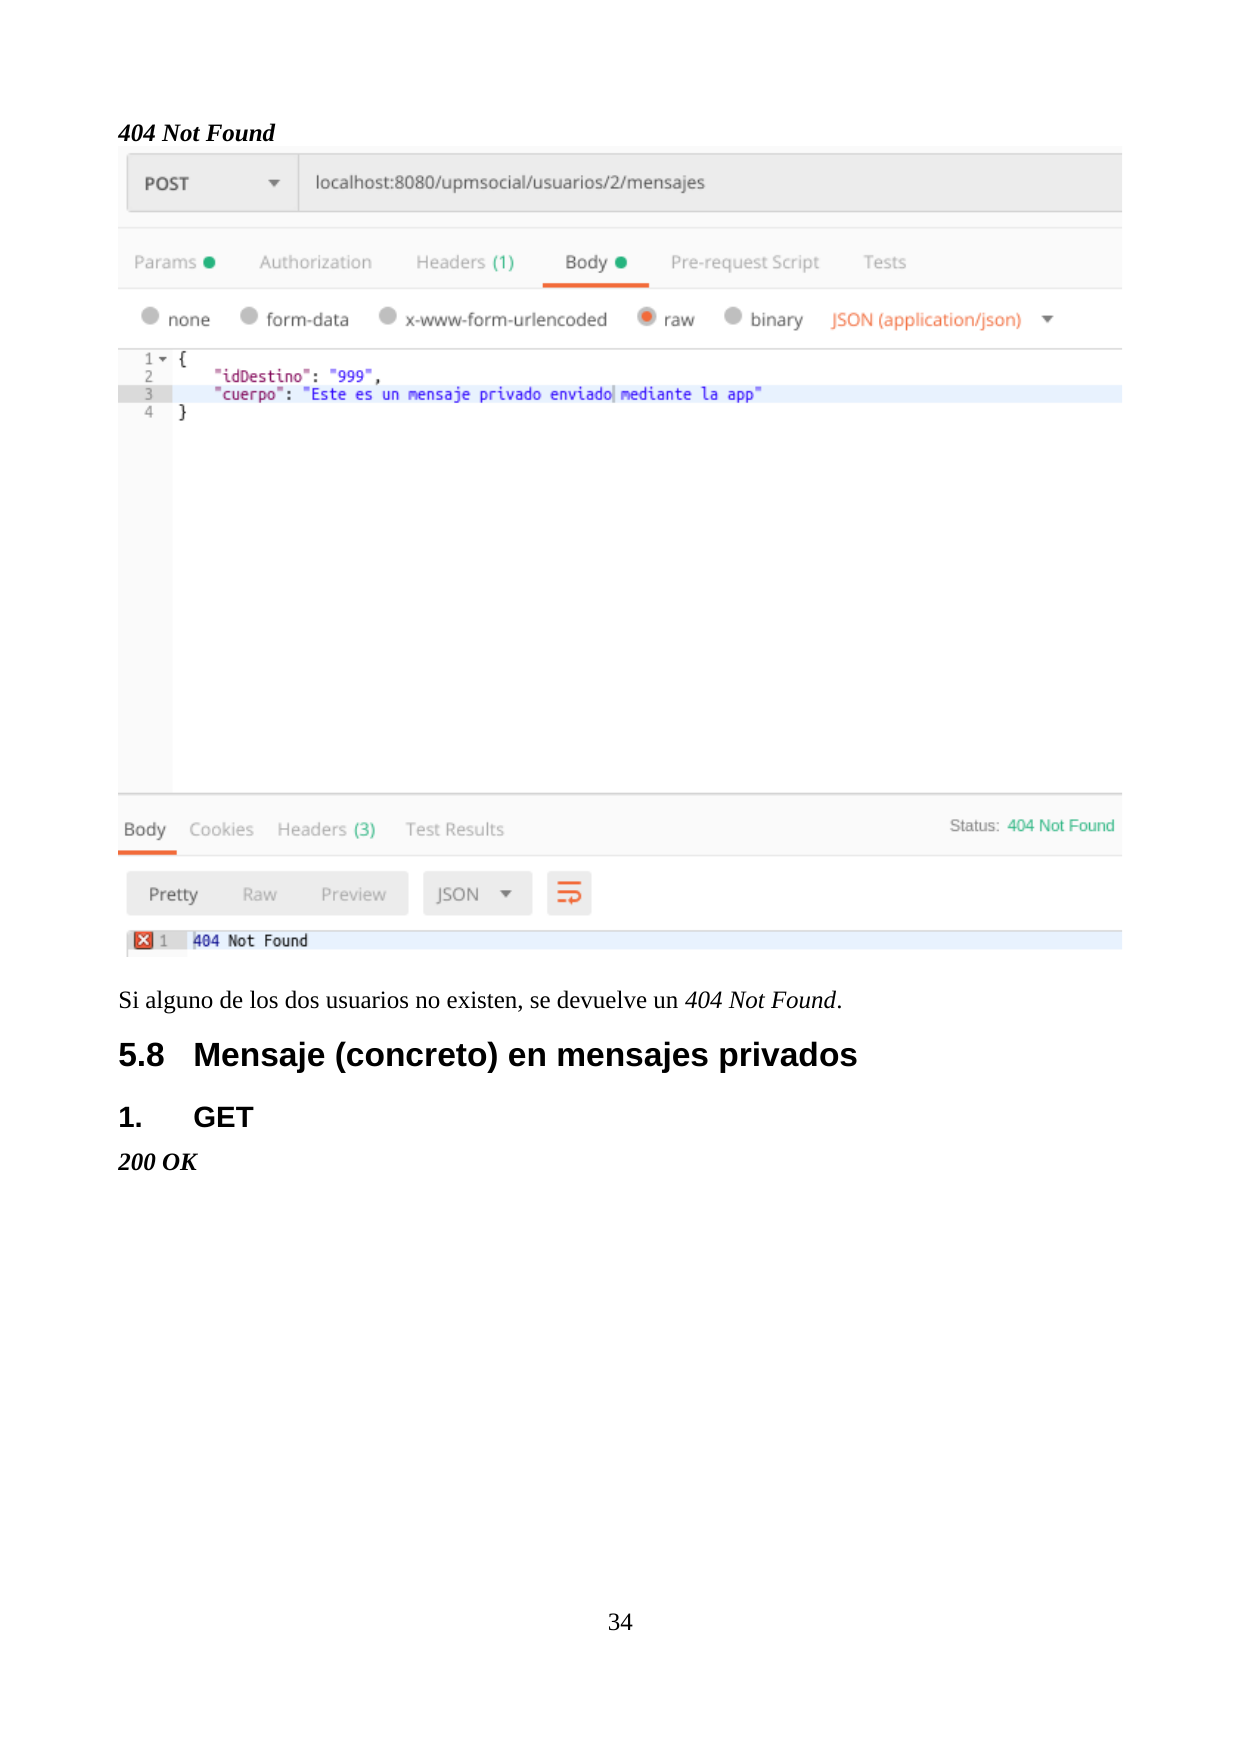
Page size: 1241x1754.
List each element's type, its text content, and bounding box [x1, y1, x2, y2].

subtitle GET [118, 1100, 1122, 1134]
picture [118, 146, 1123, 957]
text 404 Not Found [118, 118, 1122, 146]
subtitle Mensaje (concreto) en mensajes privados [118, 1034, 1122, 1073]
text Si alguno de los dos usuarios no existen, se devuelve un 404 Not Found. [118, 985, 1122, 1014]
text 200 OK [118, 1147, 1122, 1175]
